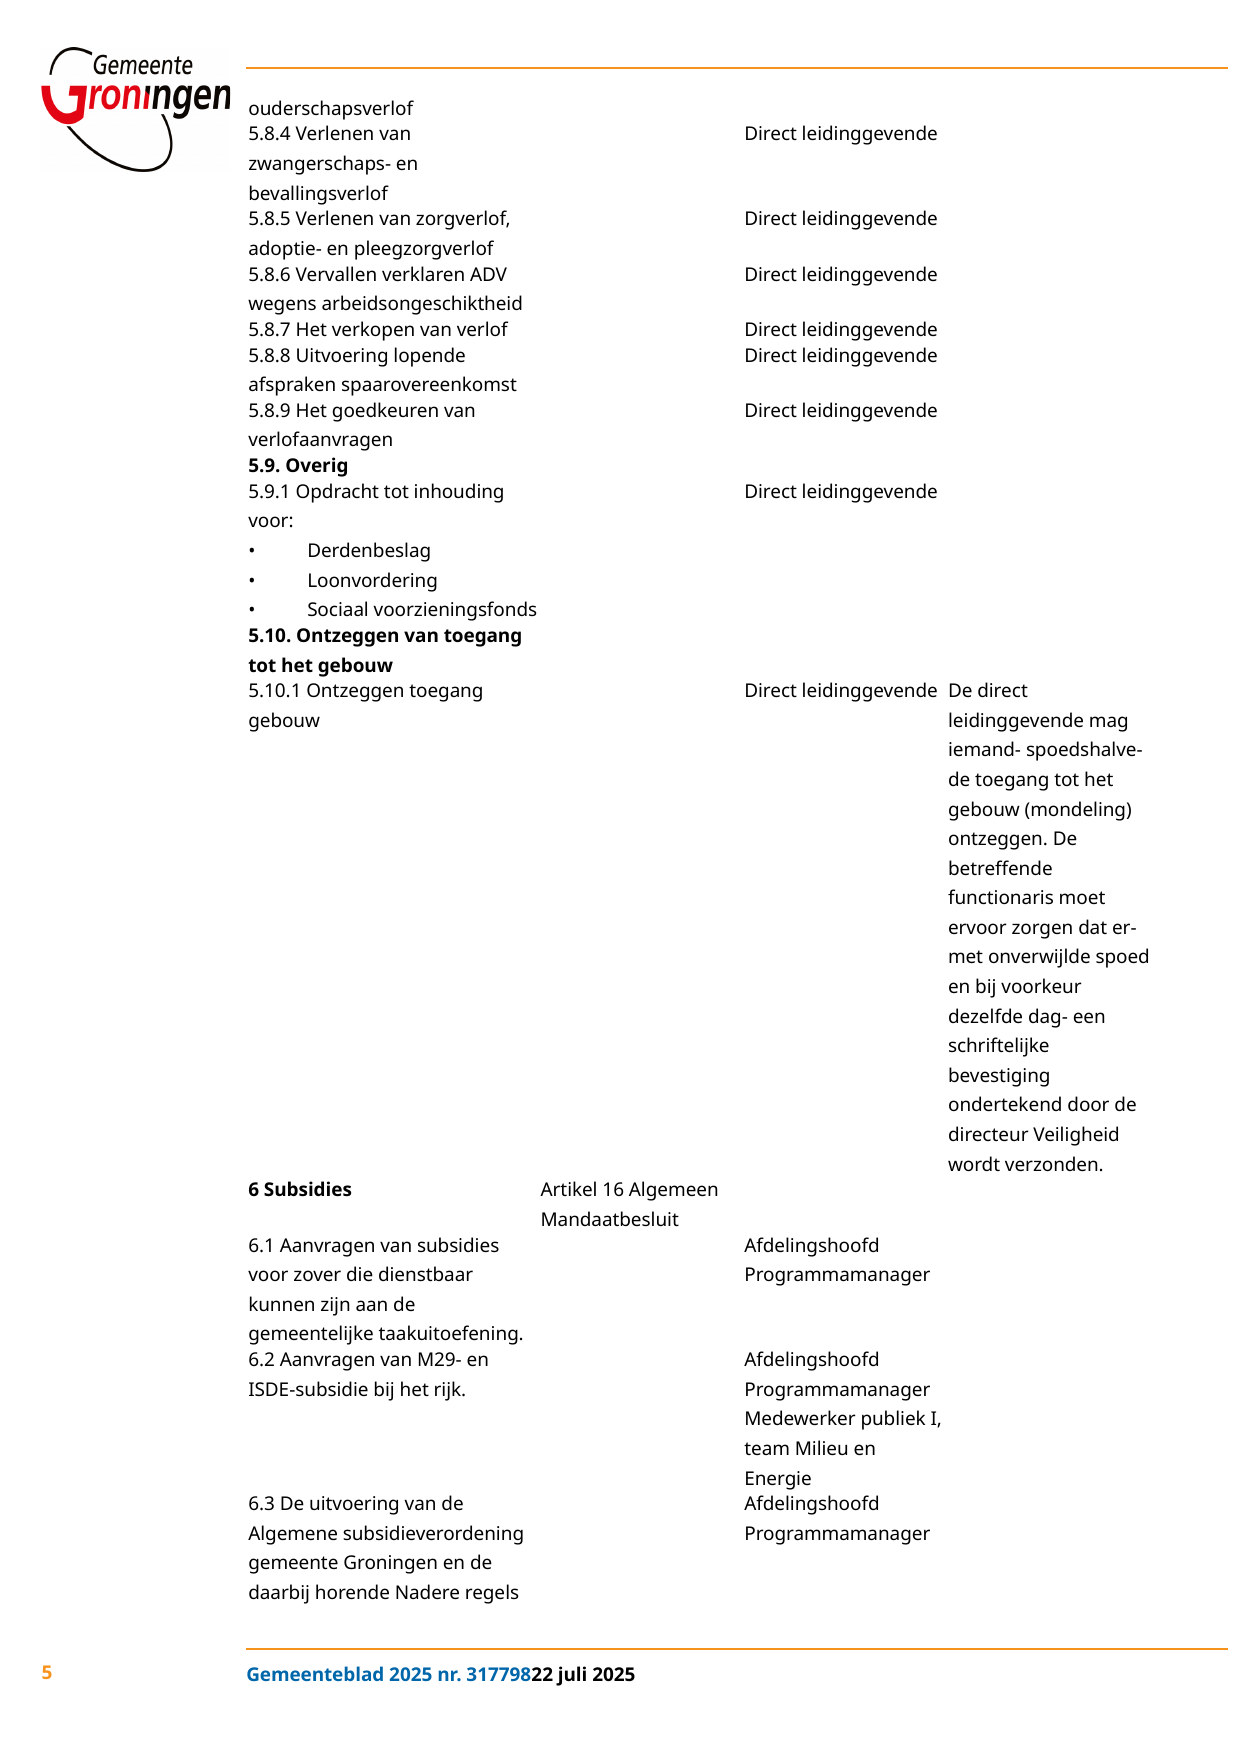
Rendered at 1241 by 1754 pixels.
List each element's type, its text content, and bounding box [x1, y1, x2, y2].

table_cell [948, 121, 1152, 205]
table_cell [540, 316, 744, 342]
table_cell 5.8.7 Het verkopen van verlof [248, 316, 540, 342]
table_cell 5.8.5 Verlenen van zorgverlof, adoptie- en pleegzorgverlof [248, 205, 540, 261]
table_cell [540, 678, 744, 1177]
table_cell 5.8.6 Vervallen verklaren ADV wegens arbeidsongeschiktheid [248, 261, 540, 316]
table_cell Direct leidinggevende [744, 342, 948, 397]
table_cell 6 Subsidies [248, 1177, 540, 1232]
table_cell 5.9.1 Opdracht tot inhouding voor: Derdenbeslag Loonvordering Sociaal voorzieningsfonds [248, 478, 540, 622]
table_cell [540, 1232, 744, 1346]
table_cell 6.2 Aanvragen van M29- en ISDE-subsidie bij het rijk. [248, 1346, 540, 1490]
table_cell 6.3 De uitvoering van de Algemene subsidieverordening gemeente Groningen en de daarbij horende Nadere regels [248, 1490, 540, 1605]
table_cell 5.8.8 Uitvoering lopende afspraken spaarovereenkomst [248, 342, 540, 397]
table_cell Artikel 16 Algemeen Mandaatbesluit [540, 1177, 744, 1232]
table_cell [948, 1232, 1152, 1346]
table_cell [744, 453, 948, 478]
table_cell Afdelingshoofd Programmamanager Medewerker publiek I, team Milieu en Energie [744, 1346, 948, 1490]
table_cell [540, 1346, 744, 1490]
table_cell 5.8.4 Verlenen van zwangerschaps- en bevallingsverlof [248, 121, 540, 205]
table_cell [948, 316, 1152, 342]
table_cell [948, 1346, 1152, 1490]
table_cell 5.10.1 Ontzeggen toegang gebouw [248, 678, 540, 1177]
table_cell Direct leidinggevende [744, 397, 948, 452]
table_cell Direct leidinggevende [744, 121, 948, 205]
table_cell Afdelingshoofd Programmamanager [744, 1232, 948, 1346]
table_cell 5.10. Ontzeggen van toegang tot het gebouw [248, 622, 540, 677]
table_cell Afdelingshoofd Programmamanager [744, 1490, 948, 1605]
table_cell [948, 478, 1152, 622]
table_cell [744, 1177, 948, 1232]
table_cell [744, 622, 948, 677]
table_cell Direct leidinggevende [744, 478, 948, 622]
table_cell [948, 261, 1152, 316]
table_cell Direct leidinggevende [744, 678, 948, 1177]
table_cell 5.8.9 Het goedkeuren van verlofaanvragen [248, 397, 540, 452]
table_cell [948, 1490, 1152, 1605]
table_cell [948, 1177, 1152, 1232]
table_cell Direct leidinggevende [744, 316, 948, 342]
table_cell [540, 261, 744, 316]
table_cell [540, 453, 744, 478]
table_cell [948, 342, 1152, 397]
table_cell [948, 205, 1152, 261]
table_cell [540, 1490, 744, 1605]
table_cell [540, 342, 744, 397]
table_cell 6.1 Aanvragen van subsidies voor zover die dienstbaar kunnen zijn aan de gemeentelijke taakuitoefening. [248, 1232, 540, 1346]
table_cell [540, 397, 744, 452]
table_cell [948, 95, 1152, 121]
table_cell [540, 478, 744, 622]
table_cell 5.9. Overig [248, 453, 540, 478]
table_cell [744, 95, 948, 121]
table_cell De direct leidinggevende mag iemand- spoedshalve- de toegang tot het gebouw (mondeling) ontzeggen. De betreffende functionaris moet ervoor zorgen dat er- met onverwijlde spoed en bij voorkeur dezelfde dag- een schriftelijke bevestiging ondertekend door de directeur Veiligheid wordt verzonden. [948, 678, 1152, 1177]
table_cell [540, 622, 744, 677]
table_cell Direct leidinggevende [744, 261, 948, 316]
picture [41, 47, 231, 172]
table_cell [948, 622, 1152, 677]
table_cell ouderschapsverlof [248, 95, 540, 121]
table_cell [540, 95, 744, 121]
table_cell [540, 205, 744, 261]
table_cell [540, 121, 744, 205]
table_cell Direct leidinggevende [744, 205, 948, 261]
table_cell [948, 453, 1152, 478]
table_cell [948, 397, 1152, 452]
